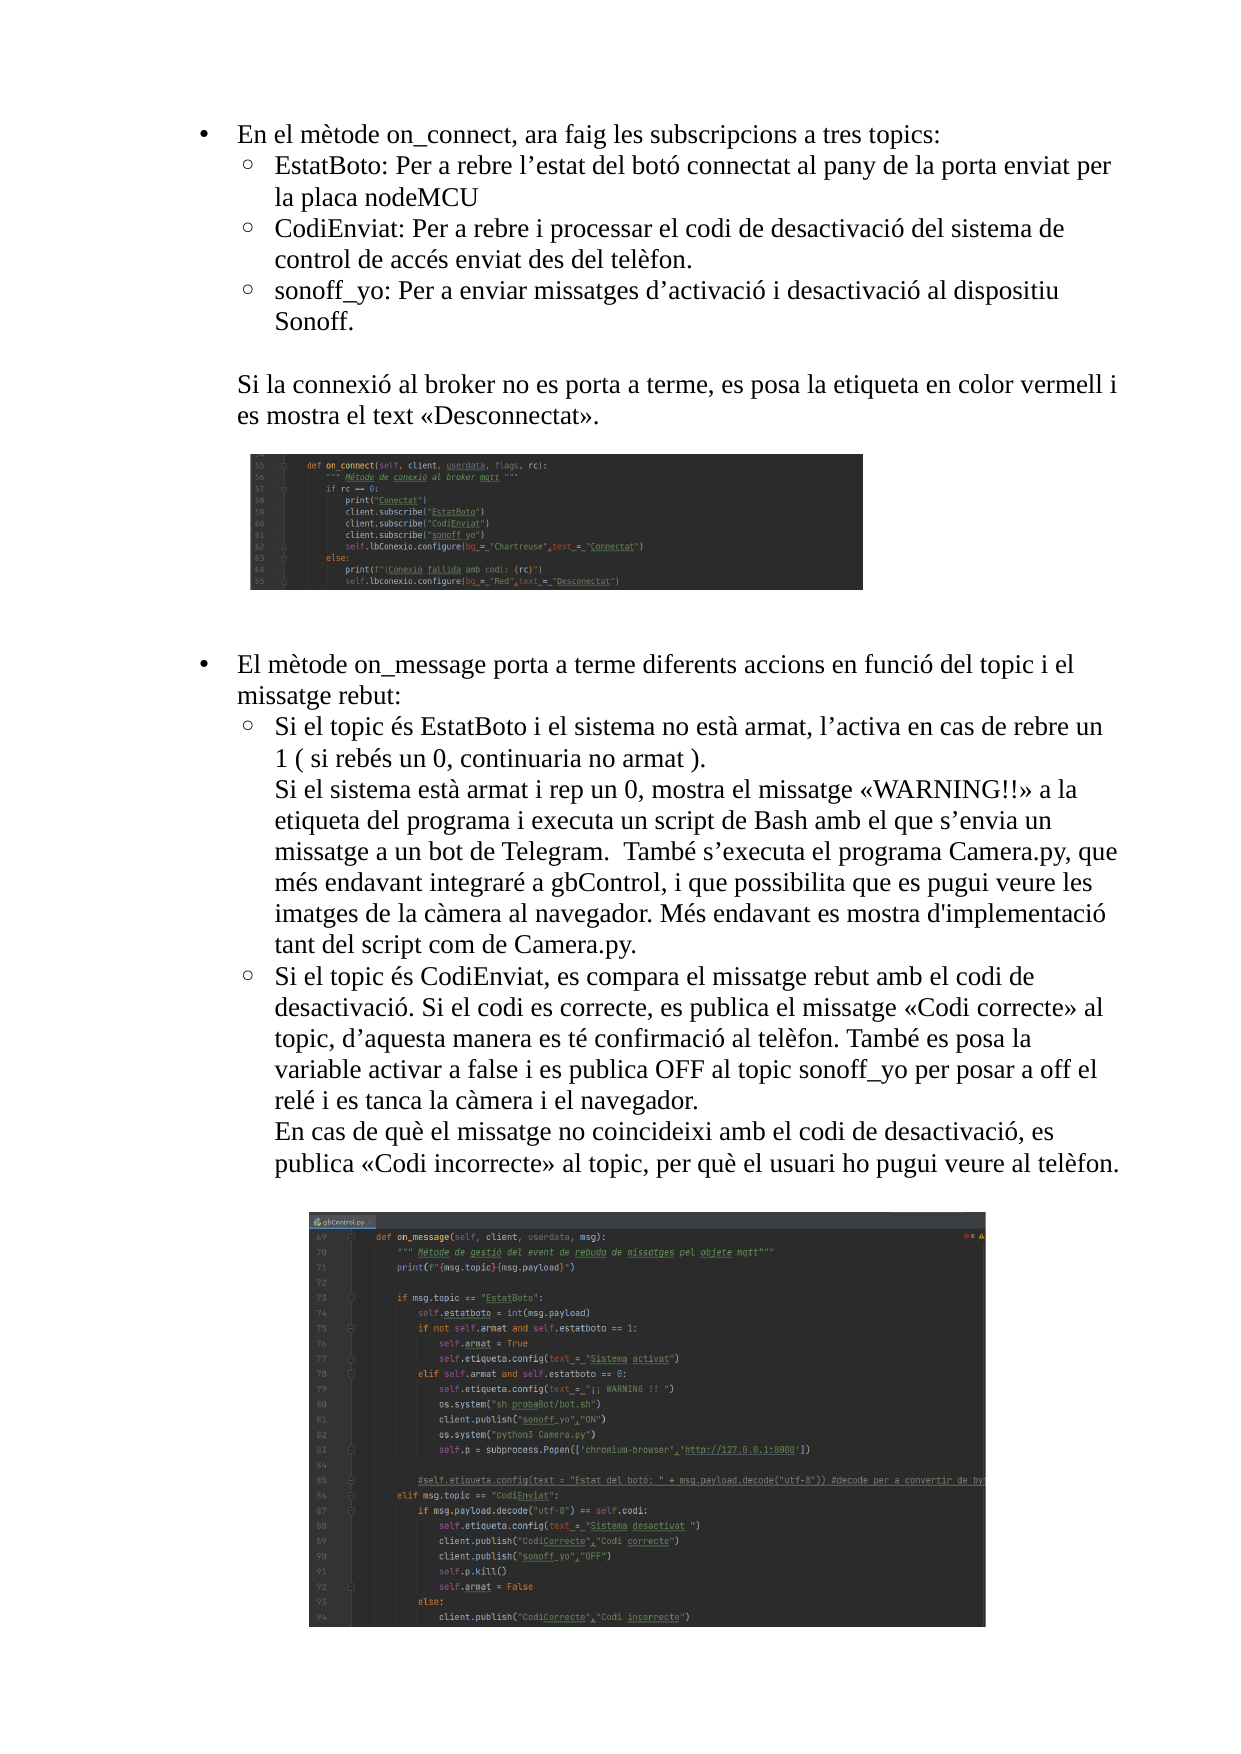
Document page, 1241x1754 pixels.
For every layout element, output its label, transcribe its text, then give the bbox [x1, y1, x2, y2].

list EstatBoto: Per a rebre l’estat del botó connectat al pany de la porta enviat per la placa nodeMCU [237, 149, 1122, 212]
list Si el sistema està armat i rep un 0, mostra el missatge «WARNING!!» a la etiqueta del programa i executa un script de Bash amb el que s’envia un missatge a un bot de Telegram. També s’executa el programa Camera.py, que més endavant integraré a gbControl, i que possibilita que es pugui veure les imatges de la càmera al navegador. Més endavant es mostra d'implementació tant del script com de Camera.py. [237, 773, 1122, 960]
picture [309, 1212, 986, 1627]
list En cas de què el missatge no coincideixi amb el codi de desactivació, es publica «Codi incorrecte» al topic, per què el usuari ho pugui veure al telèfon. [237, 1116, 1122, 1178]
list sonoff_yo: Per a enviar missatges d’activació i desactivació al dispositiu Sonoff. [237, 274, 1122, 337]
list En el mètode on_connect, ara faig les subscripcions a tres topics: [199, 118, 1122, 149]
list Si la connexió al broker no es porta a terme, es posa la etiqueta en color vermell i es mostra el text «Desconnectat». [199, 368, 1122, 430]
list Si el topic és CodiEnviat, es compara el missatge rebut amb el codi de desactivació. Si el codi es correcte, es publica el missatge «Codi correcte» al topic, d’aquesta manera es té confirmació al telèfon. També es posa la variable activar a false i es publica OFF al topic sonoff_yo per posar a off el relé i es tanca la càmera i el navegador. [237, 960, 1122, 1116]
picture [250, 454, 863, 590]
list CodiEnviat: Per a rebre i processar el codi de desactivació del sistema de control de accés enviat des del telèfon. [237, 212, 1122, 274]
list El mètode on_message porta a terme diferents accions en funció del topic i el missatge rebut: [199, 648, 1122, 710]
list Si el topic és EstatBoto i el sistema no està armat, l’activa en cas de rebre un 1 ( si rebés un 0, continuaria no armat ). [237, 710, 1122, 773]
